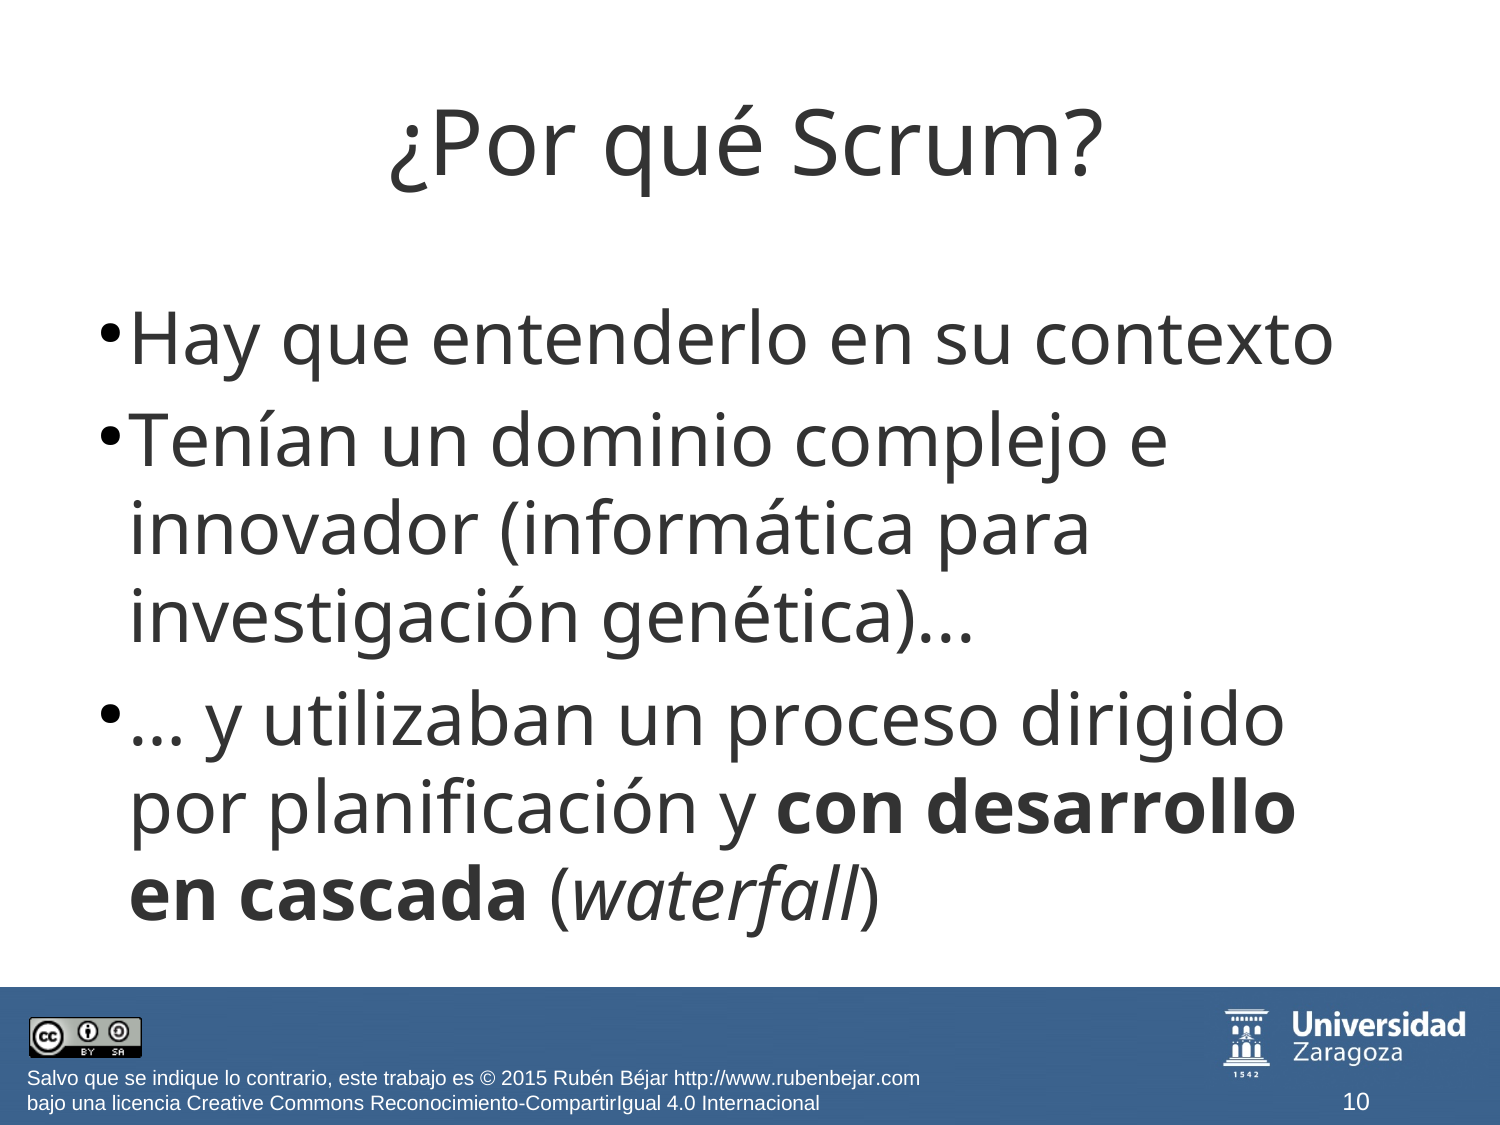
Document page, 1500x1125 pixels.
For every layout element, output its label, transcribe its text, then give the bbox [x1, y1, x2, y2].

list Hay que entenderlo en su contexto Tenían un dominio complejo e innovador (informática para investigación genética)... … y utilizaban un proceso dirigido por planificación y con desarrollo en cascada (waterfall) [82, 283, 1418, 957]
title ¿Por qué Scrum? [74, 21, 1420, 257]
picture [0, 987, 1500, 1125]
